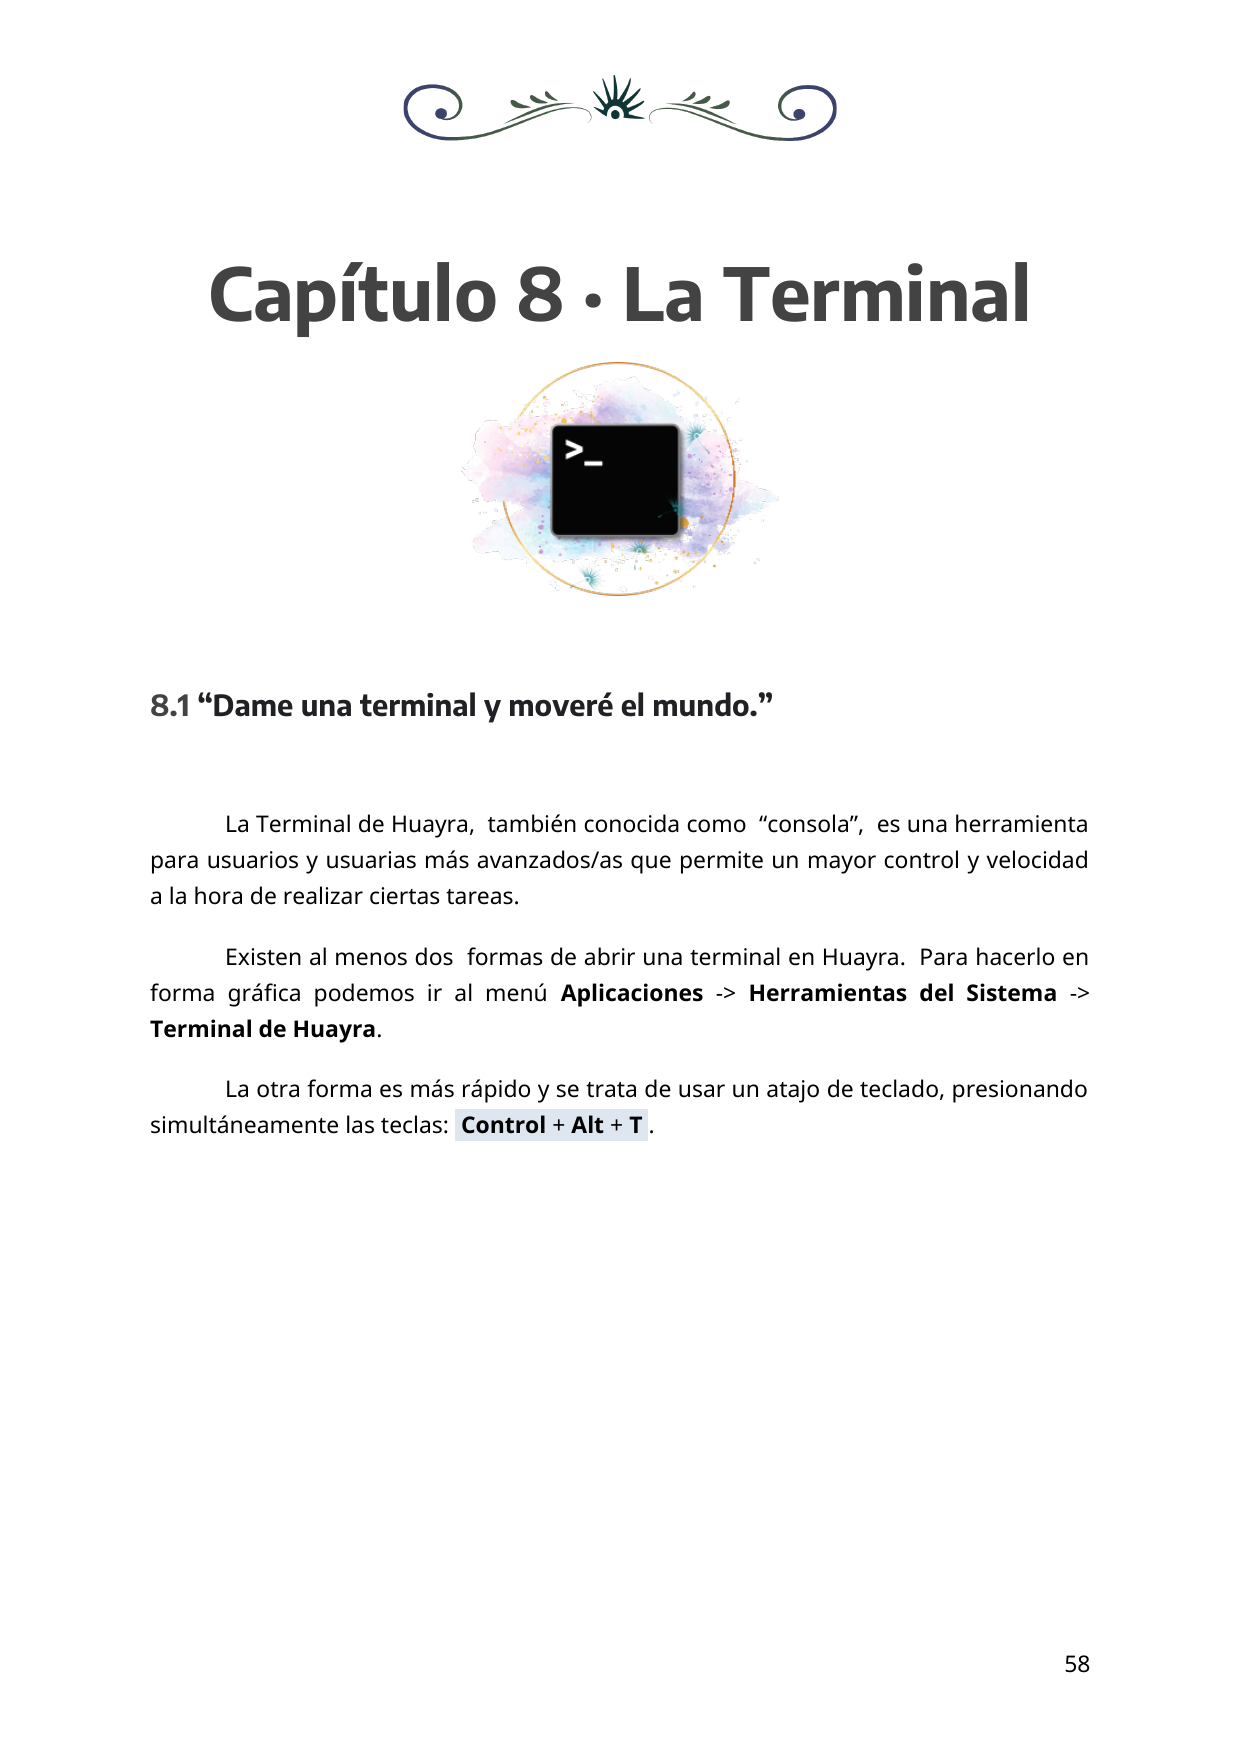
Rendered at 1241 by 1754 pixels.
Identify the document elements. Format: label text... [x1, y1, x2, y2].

text La otra forma es más rápido y se trata de usar un atajo de teclado, presionando simultáneamente las teclas: Control + Alt + T . [150, 1073, 1090, 1141]
picture [461, 362, 780, 596]
picture [403, 75, 837, 141]
subtitle 8.1 “Dame una terminal y moveré el mundo.” [150, 686, 1090, 723]
subtitle Capítulo 8 · La Terminal [150, 246, 1090, 337]
text La Terminal de Huayra, también conocida como “consola”, es una herramienta para usuarios y usuarias más avanzados/as que permite un mayor control y velocidad a la hora de realizar ciertas tareas. [150, 808, 1090, 911]
text Existen al menos dos formas de abrir una terminal en Huayra. Para hacerlo en forma gráfica podemos ir al menú Aplicaciones -> Herramientas del Sistema -> Terminal de Huayra. [150, 941, 1090, 1044]
